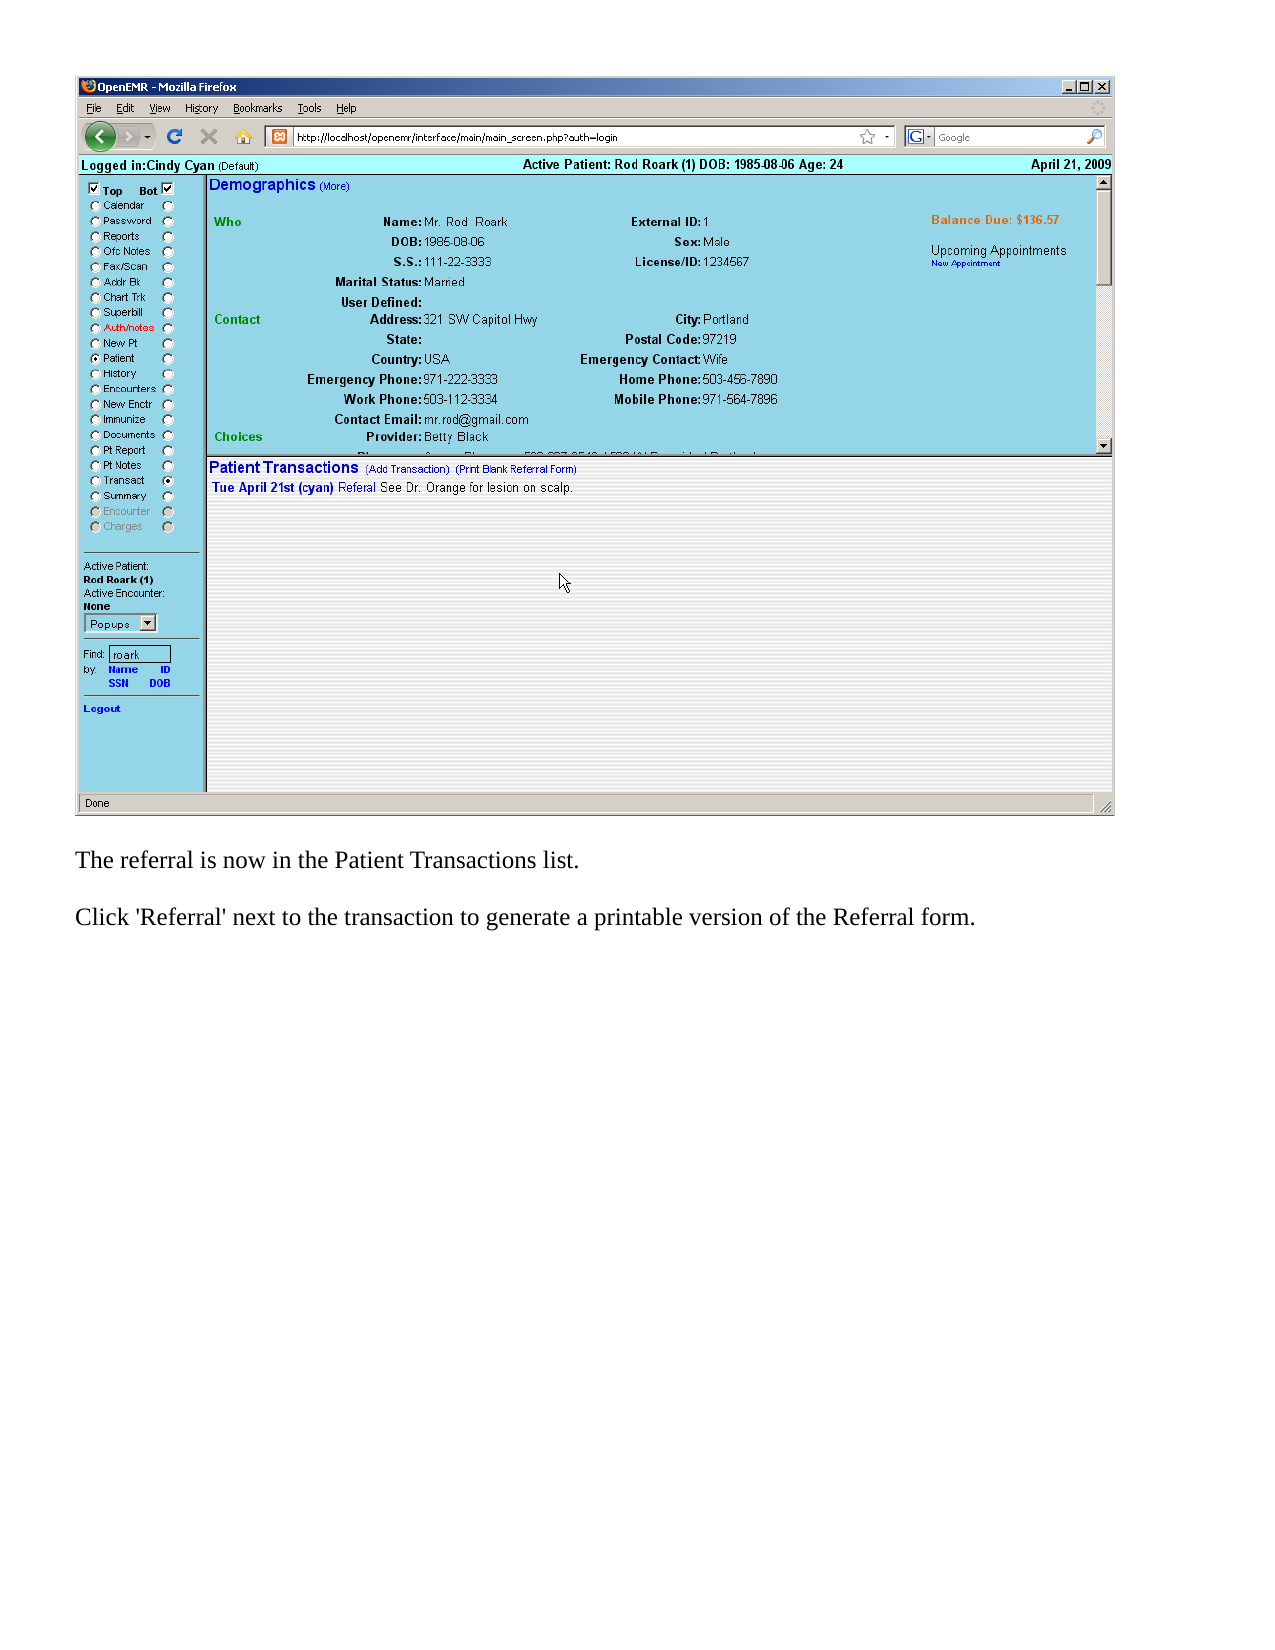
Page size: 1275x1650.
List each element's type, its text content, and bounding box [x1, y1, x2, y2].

picture [75, 75, 1115, 816]
text The referral is now in the Patient Transactions list. [75, 845, 1200, 873]
text Click 'Referral' next to the transaction to generate a printable version of the Referral form. [75, 902, 1200, 931]
